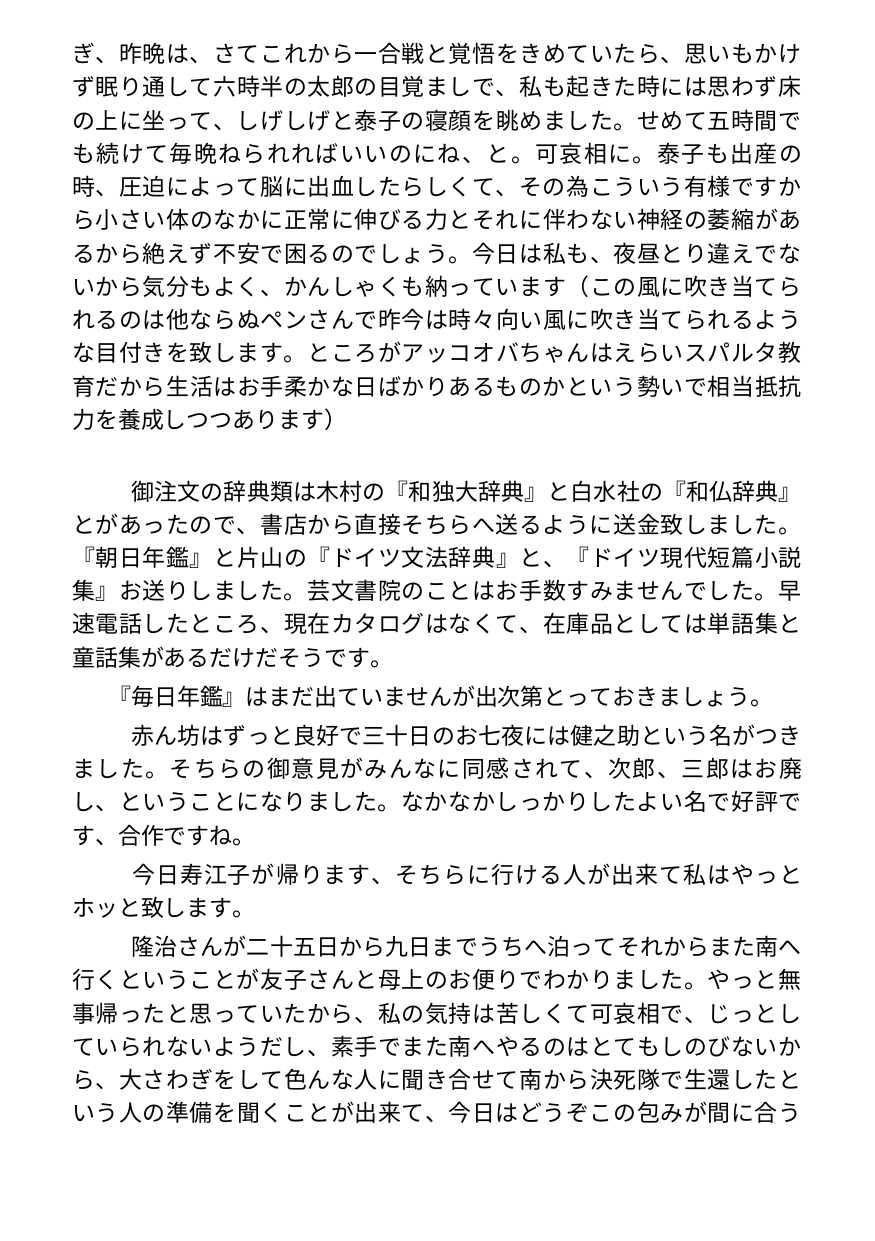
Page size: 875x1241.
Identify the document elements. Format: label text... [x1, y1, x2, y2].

text 赤ん坊はずっと良好で三十日のお七夜には健之助という名がつきました。そちらの御意見がみんなに同感されて、次郎、三郎はお廃し、ということになりました。なかなかしっかりしたよい名で好評です、合作ですね。 [72, 718, 802, 851]
text ぎ、昨晩は、さてこれから一合戦と覚悟をきめていたら、思いもかけず眠り通して六時半の太郎の目覚ましで、私も起きた時には思わず床の上に坐って、しげしげと泰子の寝顔を眺めました。せめて五時間でも続けて毎晩ねられればいいのにね、と。可哀相に。泰子も出産の時、圧迫によって脳に出血したらしくて、その為こういう有様ですから小さい体のなかに正常に伸びる力とそれに伴わない神経の萎縮があるから絶えず不安で困るのでしょう。今日は私も、夜昼とり違えでないから気分もよく、かんしゃくも納っています（この風に吹き当てられるのは他ならぬペンさんで昨今は時々向い風に吹き当てられるような目付きを致します。ところがアッコオバちゃんはえらいスパルタ教育だから生活はお手柔かな日ばかりあるものかという勢いで相当抵抗力を養成しつつあります） [72, 36, 802, 435]
text 『毎日年鑑』はまだ出ていませんが出次第とっておきましょう。 [72, 679, 802, 712]
text 今日寿江子が帰ります、そちらに行ける人が出来て私はやっとホッと致します。 [72, 857, 802, 923]
text 御注文の辞典類は木村の『和独大辞典』と白水社の『和仏辞典』とがあったので、書店から直接そちらへ送るように送金致しました。『朝日年鑑』と片山の『ドイツ文法辞典』と、『ドイツ現代短篇小説集』お送りしました。芸文書院のことはお手数すみませんでした。早速電話したところ、現在カタログはなくて、在庫品としては単語集と童話集があるだけだそうです。 [72, 473, 802, 673]
text 隆治さんが二十五日から九日までうちへ泊ってそれからまた南へ行くということが友子さんと母上のお便りでわかりました。やっと無事帰ったと思っていたから、私の気持は苦しくて可哀相で、じっとしていられないようだし、素手でまた南へやるのはとてもしのびないから、大さわぎをして色んな人に聞き合せて南から決死隊で生還したという人の準備を聞くことが出来て、今日はどうぞこの包みが間に合う [72, 929, 802, 1128]
